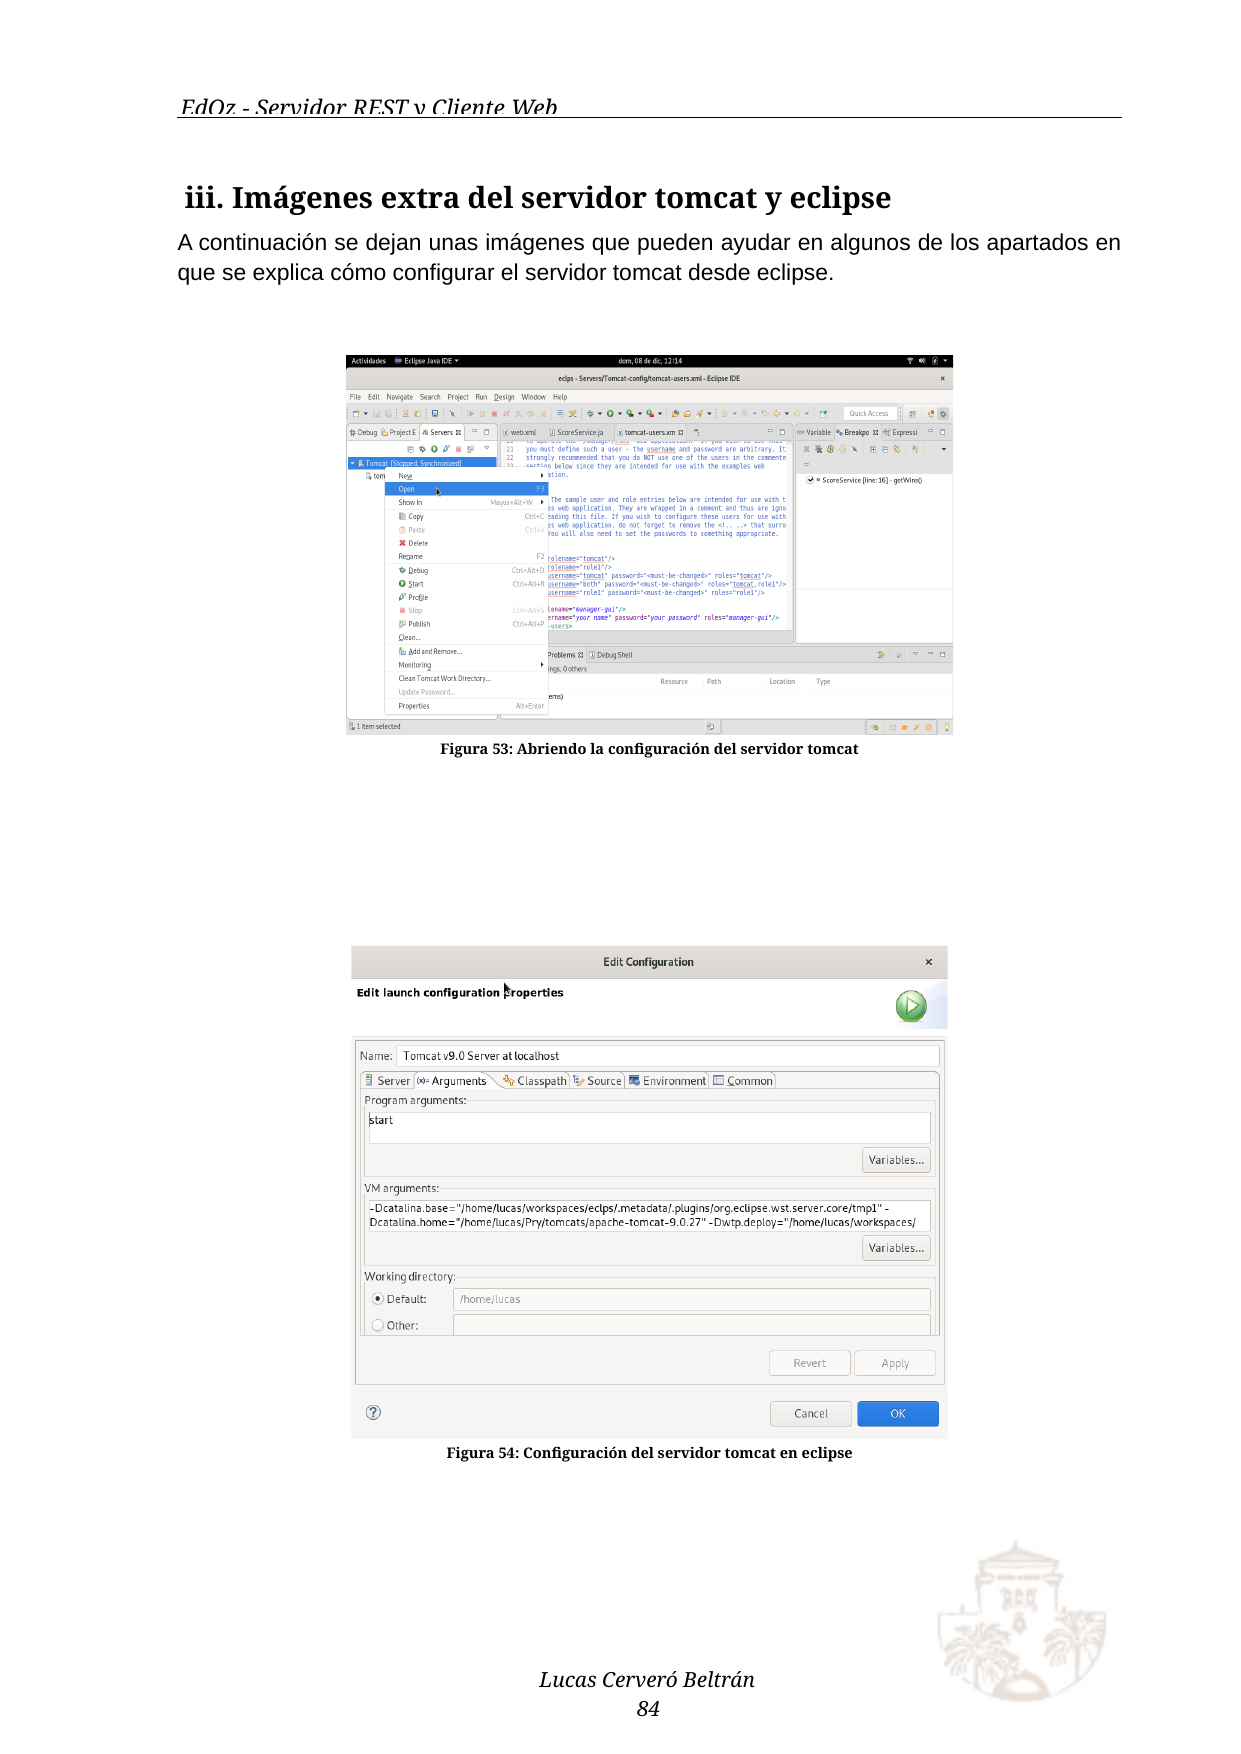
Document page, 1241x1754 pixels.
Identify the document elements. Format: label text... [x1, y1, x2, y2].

picture [351, 945, 948, 1439]
list A continuación se dejan unas imágenes que pueden ayudar en algunos de los apartados en que se explica cómo configurar el servidor tomcat desde eclipse. [177, 228, 1122, 285]
list Imágenes extra del servidor tomcat y eclipse [177, 177, 1122, 217]
text Figura 53: Abriendo la configuración del servidor tomcat [346, 735, 953, 758]
picture [346, 355, 954, 735]
text Figura 54: Configuración del servidor tomcat en eclipse [351, 1439, 948, 1463]
